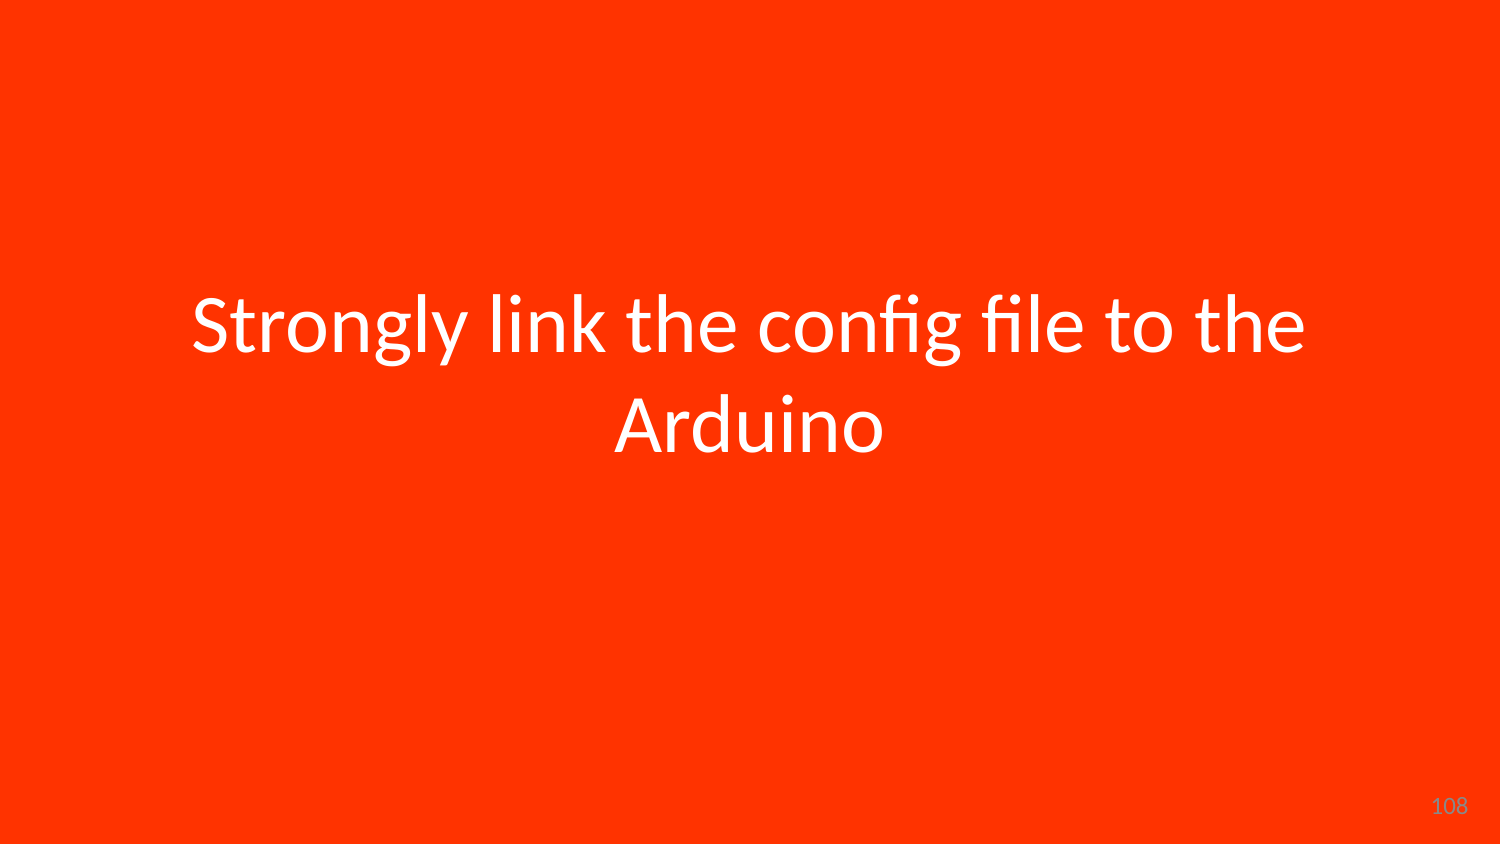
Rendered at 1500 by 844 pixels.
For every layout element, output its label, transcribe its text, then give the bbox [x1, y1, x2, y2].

text_box 108 [1415, 782, 1500, 828]
title Strongly link the config file to the Arduino [112, 262, 1388, 443]
